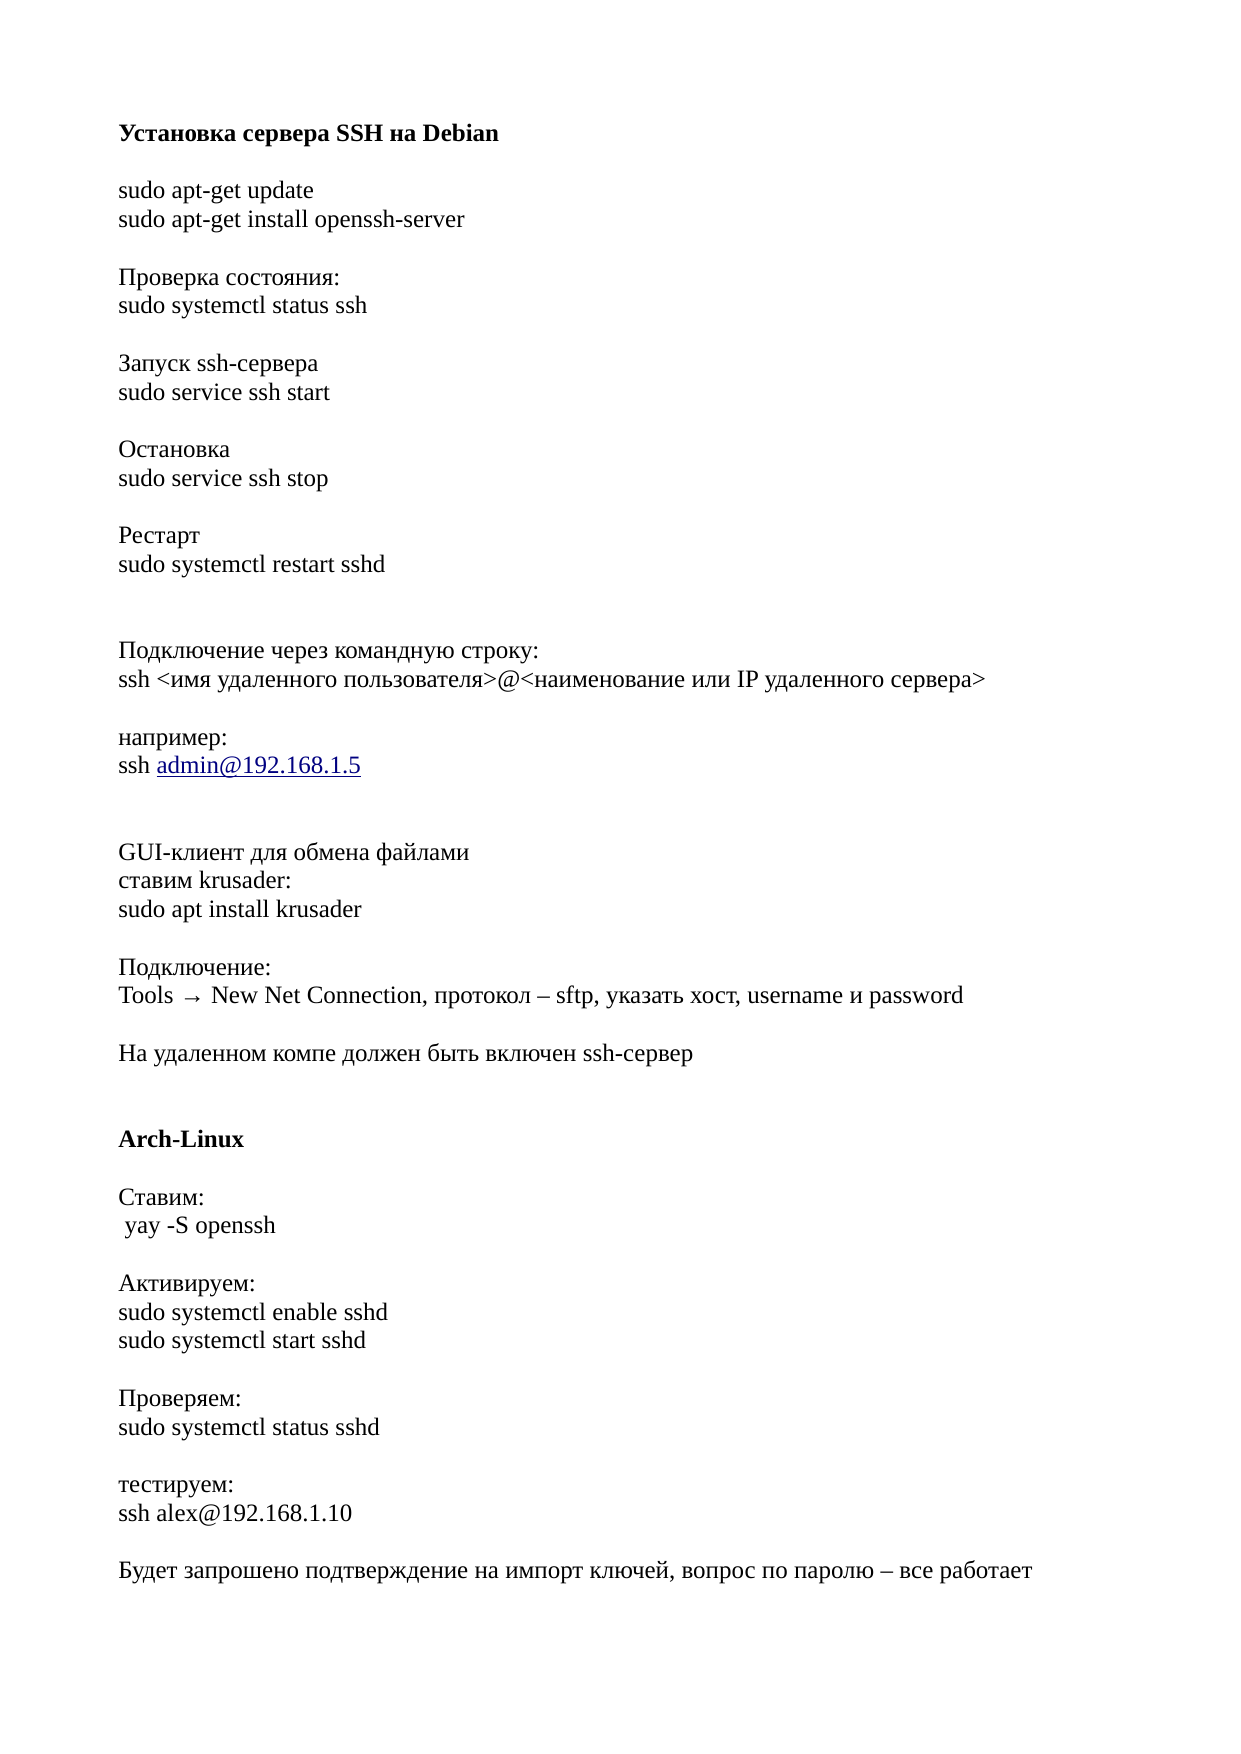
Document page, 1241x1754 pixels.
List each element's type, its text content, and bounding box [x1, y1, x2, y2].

text ставим krusader: [118, 866, 1122, 894]
text На удаленном компе должен быть включен ssh-сервер [118, 1038, 1122, 1067]
text Tools → New Net Connection, протокол – sftp, указать хост, username и password [118, 981, 1122, 1009]
text например: [118, 722, 1122, 751]
text Будет запрошено подтверждение на импорт ключей, вопрос по паролю – все работает [118, 1556, 1122, 1584]
text sudo service ssh start [118, 377, 1122, 406]
text Рестарт [118, 521, 1122, 549]
text sudo apt-get install openssh-server [118, 204, 1122, 233]
text Установка сервера SSH на Debian [118, 118, 1122, 147]
text Arch-Linux [118, 1124, 1122, 1153]
text Проверка состояния: [118, 262, 1122, 291]
text Проверяем: [118, 1383, 1122, 1412]
text Подключение: [118, 952, 1122, 981]
text sudo systemctl status sshd [118, 1412, 1122, 1441]
text sudo systemctl start sshd [118, 1326, 1122, 1354]
text sudo systemctl status ssh [118, 291, 1122, 319]
text ssh <имя удаленного пользователя>@<наименование или IP удаленного сервера> [118, 664, 1122, 693]
text Подключение через командную строку: [118, 636, 1122, 664]
text Остановка [118, 434, 1122, 463]
text GUI-клиент для обмена файлами [118, 837, 1122, 866]
text sudo apt install krusader [118, 894, 1122, 923]
text ssh alex@192.168.1.10 [118, 1498, 1122, 1527]
text Ставим: [118, 1182, 1122, 1211]
text ssh admin@192.168.1.5 [118, 751, 1122, 779]
text yay -S openssh [118, 1211, 1122, 1239]
text Запуск ssh-сервера [118, 348, 1122, 377]
text sudo apt-get update [118, 176, 1122, 204]
text sudo systemctl restart sshd [118, 549, 1122, 578]
text тестируем: [118, 1469, 1122, 1498]
text sudo systemctl enable sshd [118, 1297, 1122, 1326]
text Активируем: [118, 1268, 1122, 1297]
text sudo service ssh stop [118, 463, 1122, 492]
